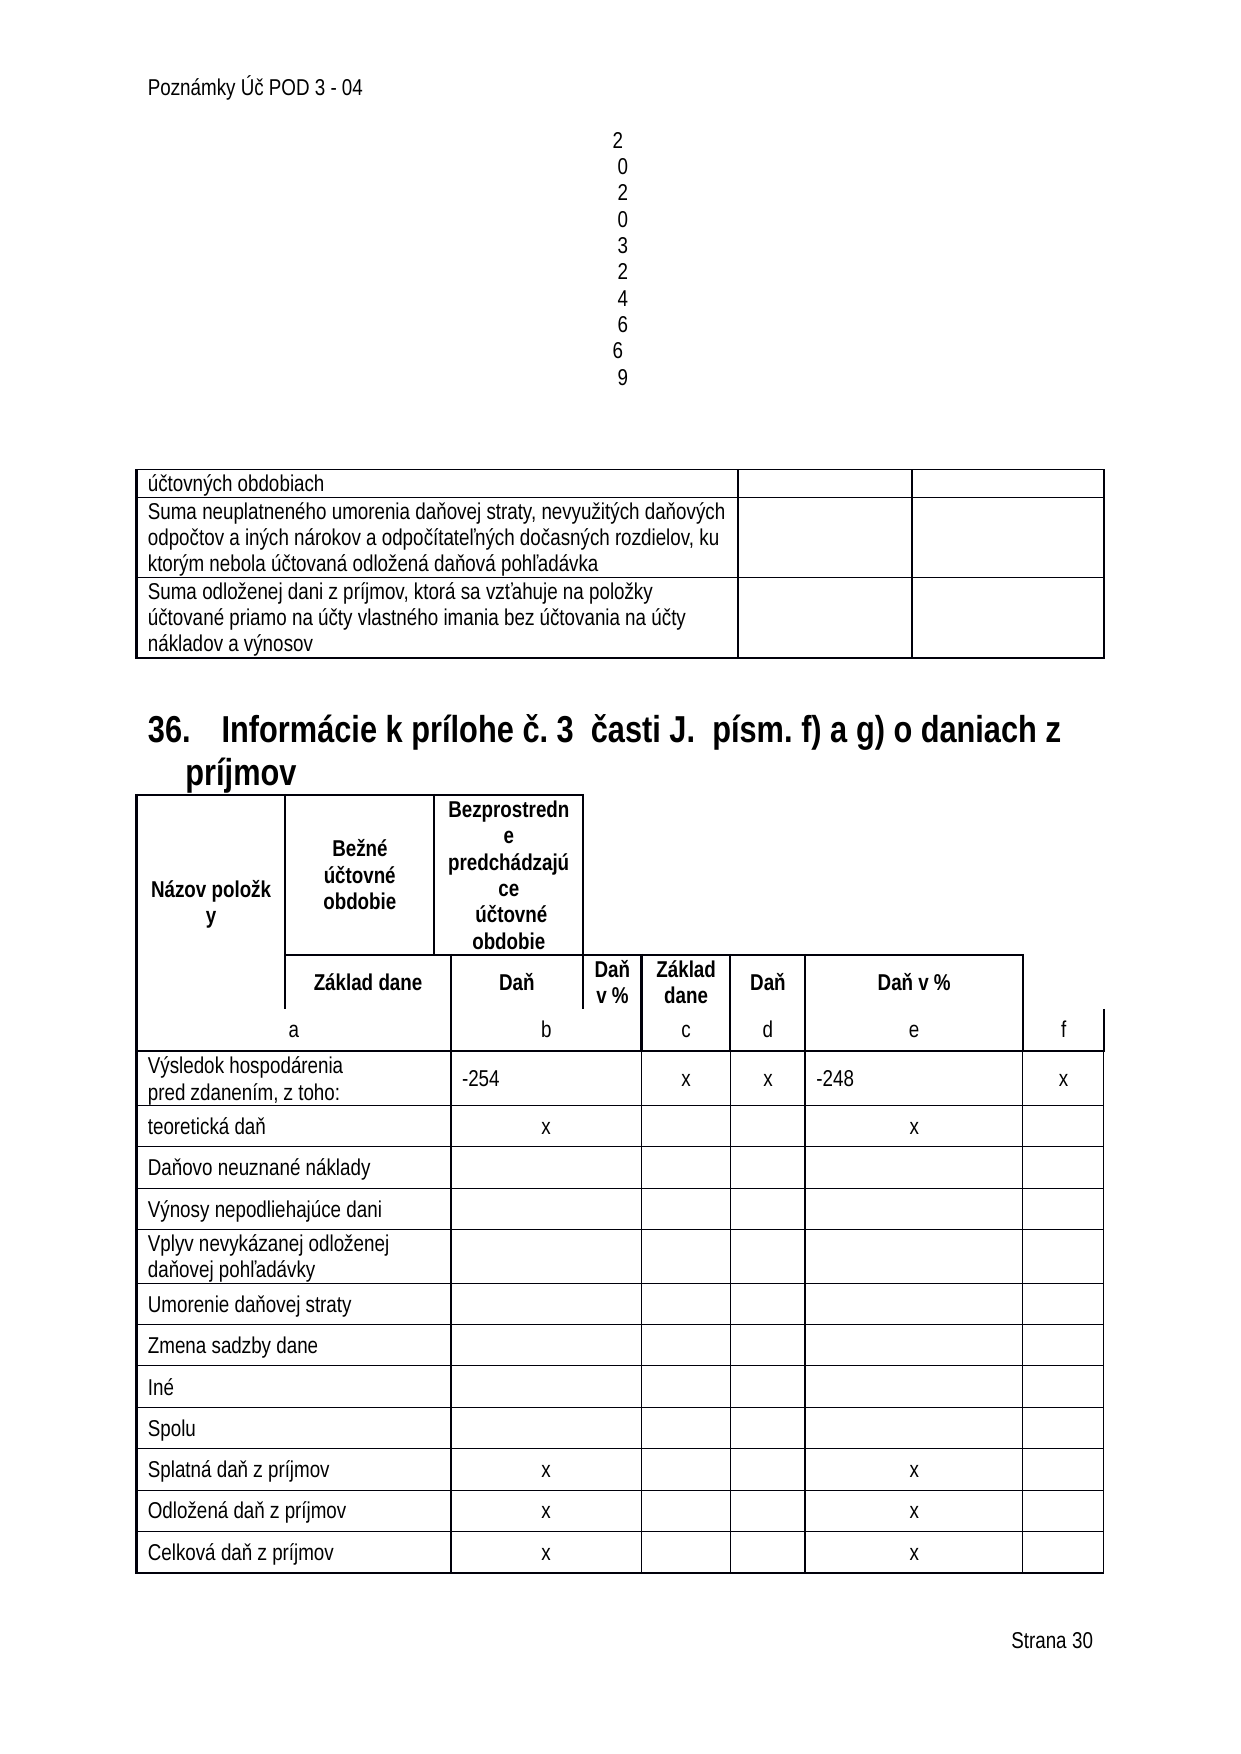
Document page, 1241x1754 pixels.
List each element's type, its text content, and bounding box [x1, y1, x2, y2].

table_cell [642, 1147, 730, 1188]
table_cell [642, 1491, 730, 1531]
table_cell x [731, 1052, 804, 1105]
table_cell [1023, 1147, 1103, 1188]
table_cell [731, 1284, 804, 1324]
table_cell [913, 470, 1103, 497]
table_cell [1023, 1366, 1103, 1407]
table_cell [1023, 1449, 1103, 1489]
title Informácie k prílohe č. 3 časti J. písm. f) a g) o daniach z príjmov [148, 708, 1093, 794]
table_cell x [1023, 1052, 1103, 1105]
table_cell Daň [731, 956, 804, 1009]
table_cell [1023, 1532, 1103, 1572]
table_cell [1023, 1106, 1103, 1146]
table_cell Základ dane [286, 956, 450, 1009]
table_cell a [138, 1009, 450, 1050]
table_cell Daňovo neuznané náklady [138, 1147, 450, 1188]
table_cell [731, 1491, 804, 1531]
table_cell Základ dane [643, 956, 729, 1009]
table_cell [1023, 1189, 1103, 1229]
table_cell [642, 1106, 730, 1146]
table_cell [642, 1325, 730, 1365]
table_cell [642, 1230, 730, 1283]
table_cell [739, 498, 911, 577]
table_cell [739, 578, 911, 657]
table_cell Vplyv nevykázanej odloženej daňovej pohľadávky [138, 1230, 450, 1283]
table_cell x [806, 1449, 1022, 1489]
table_cell f [1024, 1009, 1103, 1050]
table_cell [806, 1366, 1022, 1407]
table_header Bežné účtovné obdobie [286, 796, 433, 954]
table_cell Odložená daň z príjmov [138, 1491, 450, 1531]
table_cell [452, 1408, 641, 1448]
table_header [584, 794, 1104, 954]
table_cell [806, 1325, 1022, 1365]
table_cell Celková daň z príjmov [138, 1532, 450, 1572]
table_cell [806, 1147, 1022, 1188]
table_cell x [806, 1106, 1022, 1146]
table_header Bezprostredne predchádzajúce účtovné obdobie [435, 796, 582, 954]
table_cell [731, 1532, 804, 1572]
table_cell Výnosy nepodliehajúce dani [138, 1189, 450, 1229]
table_cell [642, 1532, 730, 1572]
table_cell [806, 1408, 1022, 1448]
table_cell [731, 1189, 804, 1229]
table_cell d [731, 1009, 804, 1050]
table_cell [731, 1325, 804, 1365]
table_cell [452, 1284, 641, 1324]
table_cell b [452, 1009, 640, 1050]
table_cell x [452, 1449, 641, 1489]
table_cell [452, 1366, 641, 1407]
table_cell -254 [452, 1052, 641, 1105]
table_cell [642, 1449, 730, 1489]
table_cell Suma odloženej dani z príjmov, ktorá sa vzťahuje na položky účtované priamo na účty vlastného imania bez účtovania na účty nákladov a výnosov [138, 578, 737, 657]
table_cell [913, 498, 1103, 577]
table_cell c [643, 1009, 729, 1050]
table_cell Daň v % [584, 956, 640, 1009]
table_cell x [806, 1532, 1022, 1572]
table_cell [731, 1366, 804, 1407]
table_cell x [642, 1052, 730, 1105]
table_cell Zmena sadzby dane [138, 1325, 450, 1365]
table_cell [731, 1449, 804, 1489]
table_cell [452, 1230, 641, 1283]
table_cell x [806, 1491, 1022, 1531]
table_cell [1023, 1284, 1103, 1324]
table_cell [642, 1408, 730, 1448]
table_cell [731, 1147, 804, 1188]
table_cell Daň [452, 956, 582, 1009]
table_cell [642, 1189, 730, 1229]
table_cell [642, 1366, 730, 1407]
table_cell Výsledok hospodárenia pred zdanením, z toho: [138, 1052, 450, 1105]
table_cell [1023, 1408, 1103, 1448]
table_cell x [452, 1491, 641, 1531]
table_cell [731, 1230, 804, 1283]
table_cell [739, 470, 911, 497]
table_cell účtovných obdobiach [138, 470, 737, 497]
table_cell [806, 1284, 1022, 1324]
table_cell [806, 1230, 1022, 1283]
table_cell [1023, 1491, 1103, 1531]
table_cell [1023, 1230, 1103, 1283]
table_cell [913, 578, 1103, 657]
table_cell Iné [138, 1366, 450, 1407]
table_cell x [452, 1532, 641, 1572]
table_cell Suma neuplatneného umorenia daňovej straty, nevyužitých daňových odpočtov a iných nárokov a odpočítateľných dočasných rozdielov, ku ktorým nebola účtovaná odložená daňová pohľadávka [138, 498, 737, 577]
table_cell [642, 1284, 730, 1324]
table_cell [806, 1189, 1022, 1229]
table_header Názov položky [138, 796, 284, 1009]
table_cell e [806, 1009, 1022, 1050]
table_cell Daň v % [806, 956, 1022, 1009]
table_cell x [452, 1106, 641, 1146]
table_cell Splatná daň z príjmov [138, 1449, 450, 1489]
table_cell [1023, 1325, 1103, 1365]
table_cell Spolu [138, 1408, 450, 1448]
table_cell [731, 1106, 804, 1146]
table_cell teoretická daň [138, 1106, 450, 1146]
table_cell Umorenie daňovej straty [138, 1284, 450, 1324]
table_cell [731, 1408, 804, 1448]
table_cell [452, 1325, 641, 1365]
table_cell [452, 1189, 641, 1229]
table_cell [1024, 954, 1104, 1009]
table_cell -248 [806, 1052, 1022, 1105]
table_cell [452, 1147, 641, 1188]
